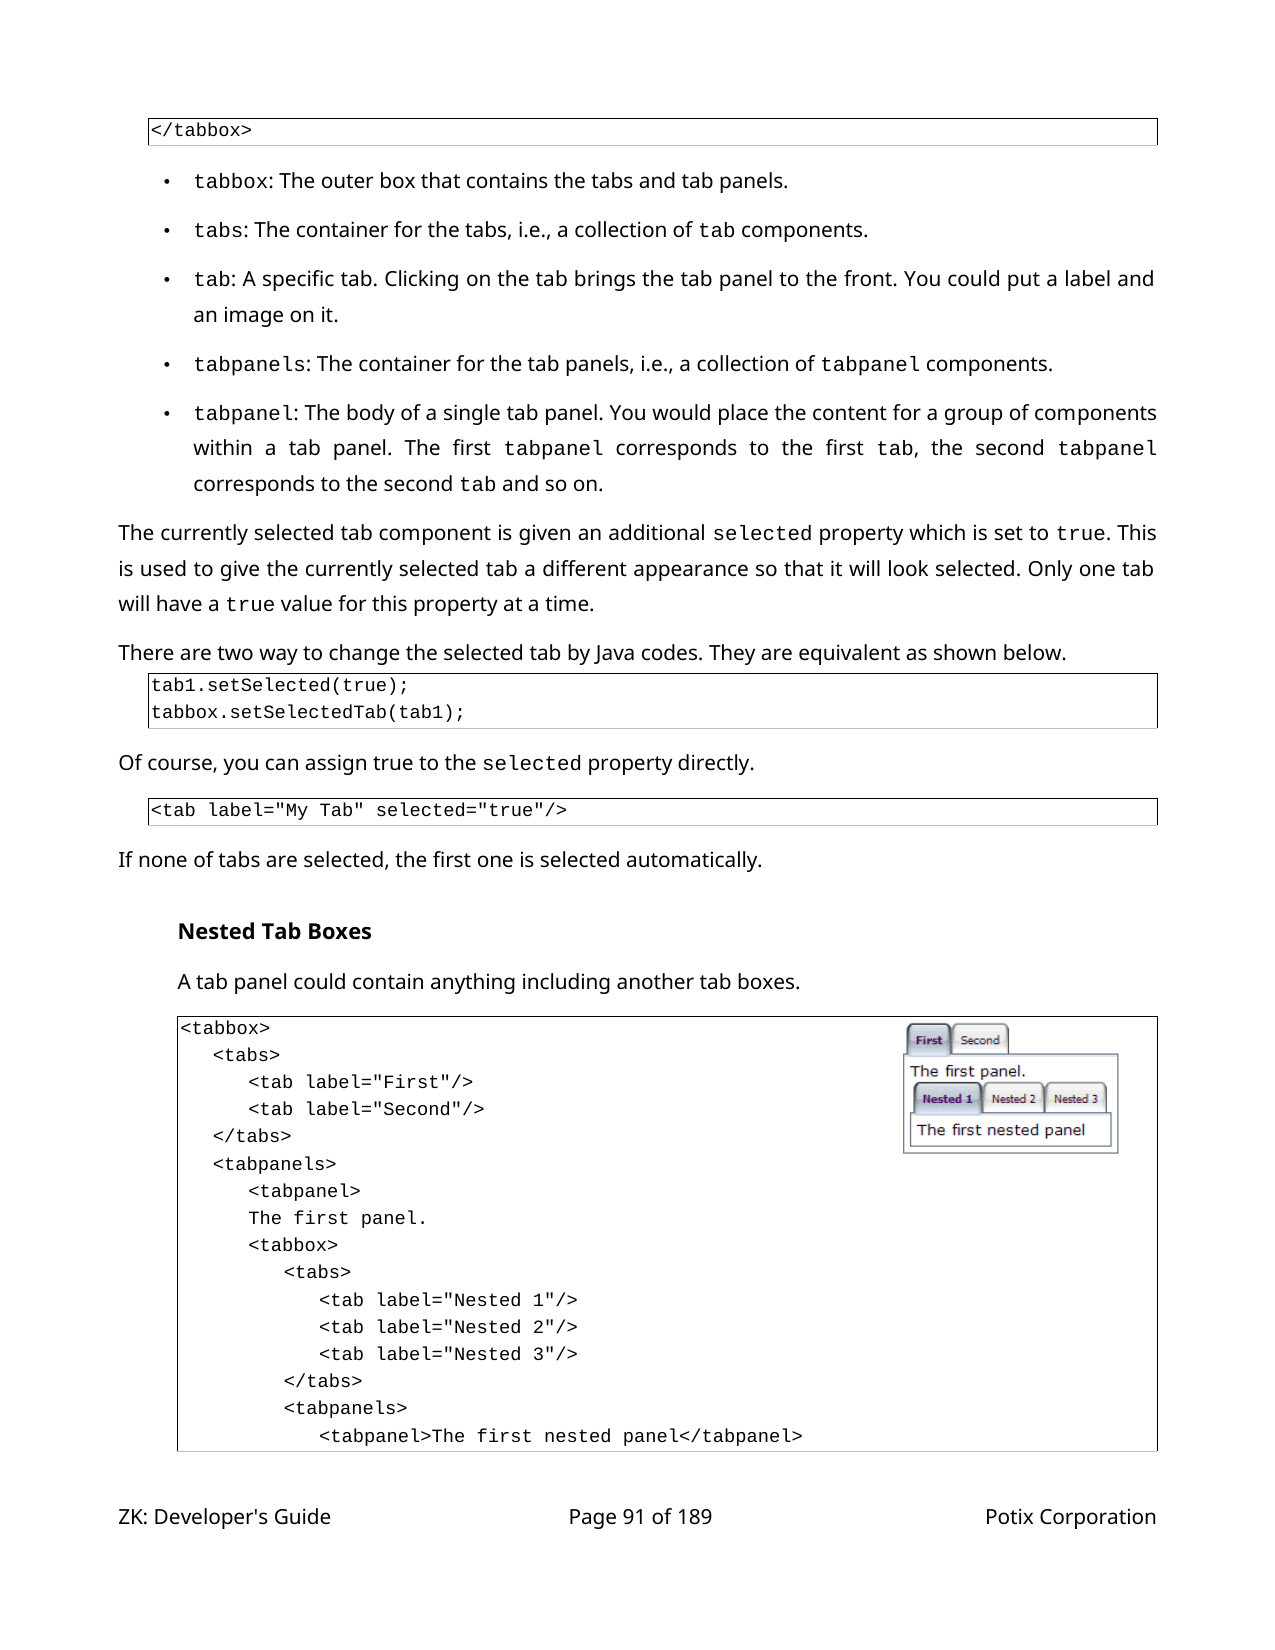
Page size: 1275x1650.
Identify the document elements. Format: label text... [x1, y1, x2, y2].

text The currently selected tab component is given an additional selected property which is set to true. This is used to give the currently selected tab a different appearance so that it will look selected. Only one tab will have a true value for this property at a time. [118, 518, 1157, 617]
text <tab label="First"/> [178, 1070, 902, 1094]
text tabbox.setSelectedTab(tab1); [149, 700, 1157, 728]
text Of course, you can assign true to the selected property directly. [118, 748, 1157, 777]
picture [902, 1019, 1122, 1156]
list tabpanels: The container for the tab panels, i.e., a collection of tabpanel components. [164, 349, 1157, 377]
text There are two way to change the selected tab by Java codes. They are equivalent as shown below. [118, 638, 1157, 666]
text [1122, 1043, 1157, 1067]
text <tabbox> [178, 1233, 1157, 1257]
text <tabpanel>The first nested panel</tabpanel> [178, 1423, 1157, 1451]
text </tabbox> [149, 119, 1157, 145]
text <tabpanels> [178, 1152, 1157, 1176]
text <tabpanel> [178, 1179, 1157, 1203]
text <tab label="My Tab" selected="true"/> [149, 799, 1157, 825]
list tabbox: The outer box that contains the tabs and tab panels. [164, 166, 1157, 194]
text <tabs> [178, 1260, 1157, 1284]
text [1122, 1124, 1157, 1149]
text tab1.setSelected(true); [149, 674, 1157, 697]
text <tabs> [178, 1043, 902, 1067]
text <tab label="Nested 1"/> [178, 1287, 1157, 1312]
text <tabpanels> [178, 1396, 1157, 1421]
text <tabbox> [178, 1017, 1157, 1040]
text <tab label="Nested 2"/> [178, 1315, 1157, 1339]
subtitle Nested Tab Boxes [177, 916, 1157, 946]
list tabs: The container for the tabs, i.e., a collection of tab components. [164, 215, 1157, 244]
text <tab label="Nested 3"/> [178, 1342, 1157, 1366]
text <tab label="Second"/> [178, 1097, 902, 1121]
list tabpanel: The body of a single tab panel. You would place the content for a group of components within a tab panel. The first tabpanel corresponds to the first tab, the second tabpanel corresponds to the second tab and so on. [164, 398, 1157, 497]
text [1122, 1097, 1157, 1121]
list tab: A specific tab. Clicking on the tab brings the tab panel to the front. You could put a label and an image on it. [164, 264, 1157, 328]
text </tabs> [178, 1369, 1157, 1393]
text [1122, 1070, 1157, 1094]
text A tab panel could contain anything including another tab boxes. [177, 967, 1157, 995]
text The first panel. [178, 1206, 1157, 1230]
text If none of tabs are selected, the first one is selected automatically. [118, 845, 1157, 874]
text </tabs> [178, 1124, 902, 1149]
